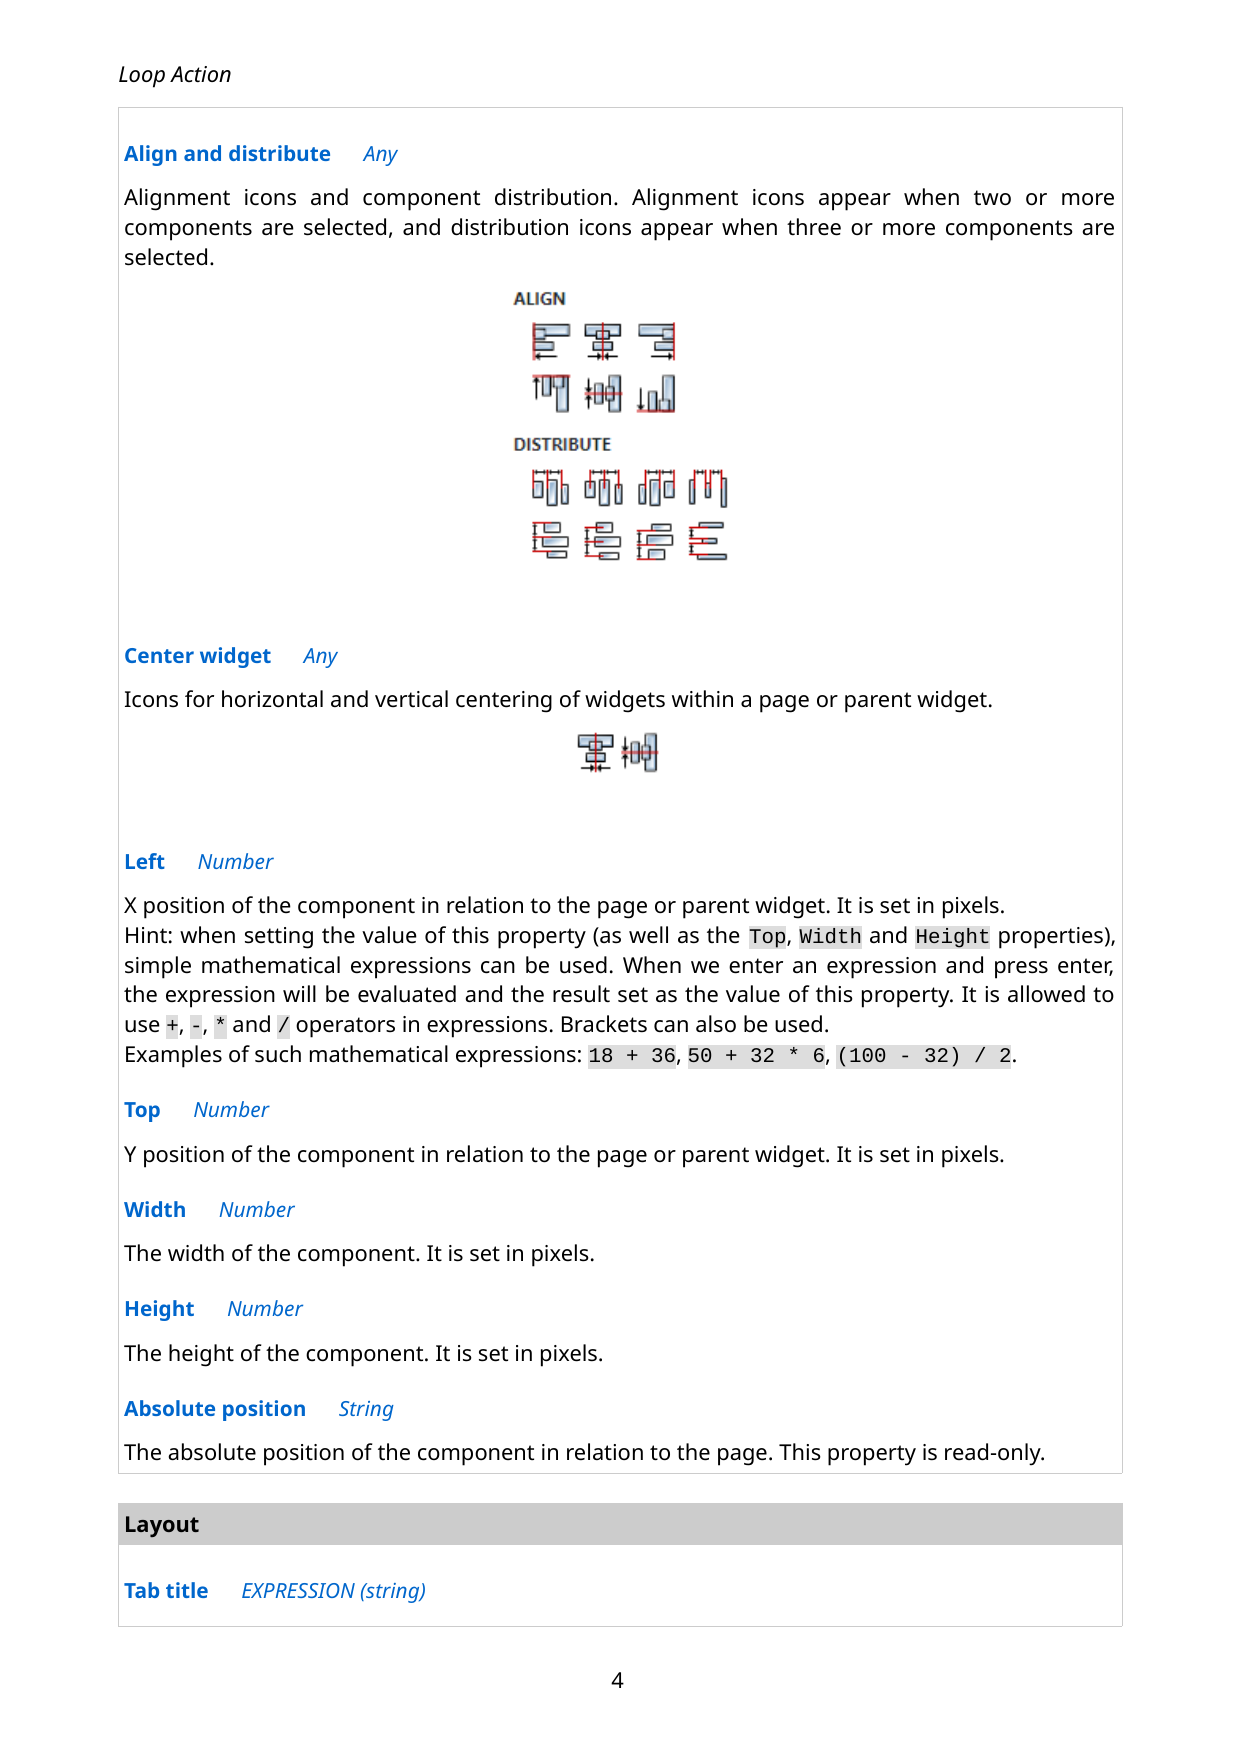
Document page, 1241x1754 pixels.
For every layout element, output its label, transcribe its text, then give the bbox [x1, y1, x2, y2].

picture [490, 283, 750, 573]
table_header Layout [119, 1504, 1122, 1544]
table_cell Align and distribute Any Alignment icons and component distribution. Alignment icons appear when two or more components are selected, and distribution icons appear when three or more components are selected. Center widget Any Icons for horizontal and vertical centering of widgets within a page or parent widget. Left Number X position of the component in relation to the page or parent widget. It is set in pixels. Hint: when setting the value of this property (as well as the Top, Width and Height properties), simple mathematical expressions can be used. When we enter an expression and press enter, the expression will be evaluated and the result set as the value of this property. It is allowed to use +, -, * and / operators in expressions. Brackets can also be used. Examples of such mathematical expressions: 18 + 36, 50 + 32 * 6, (100 - 32) / 2. Top Number Y position of the component in relation to the page or parent widget. It is set in pixels. Width Number The width of the component. It is set in pixels. Height Number The height of the component. It is set in pixels. Absolute position String The absolute position of the component in relation to the page. This property is read-only. [119, 108, 1122, 1473]
picture [572, 725, 668, 779]
table_cell Tab title EXPRESSION (string) [119, 1545, 1122, 1626]
